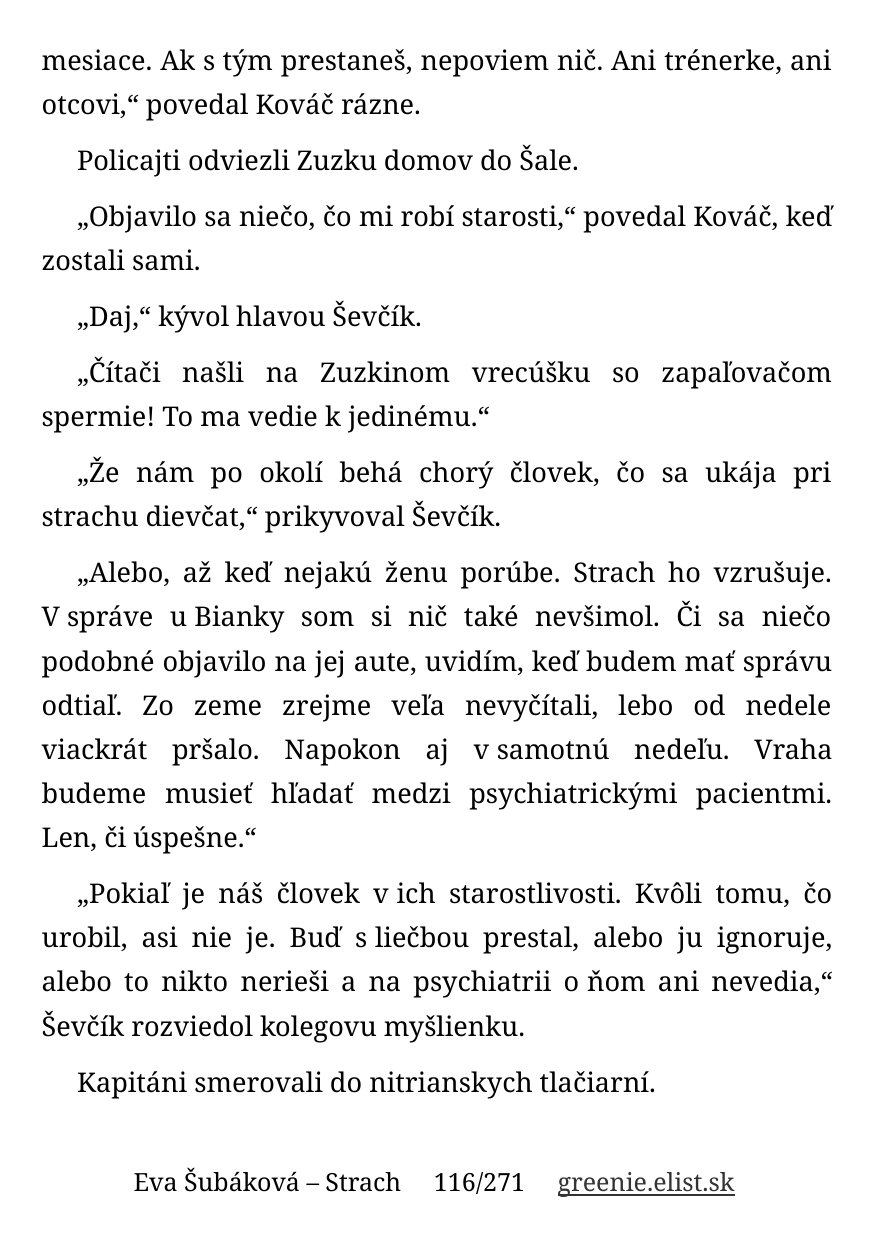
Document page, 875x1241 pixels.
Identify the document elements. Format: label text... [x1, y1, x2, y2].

text „Pokiaľ je náš človek v ich starostlivosti. Kvôli tomu, čo urobil, asi nie je. Buď s liečbou prestal, alebo ju ignoruje, alebo to nikto nerieši a na psychiatrii o ňom ani nevedia,“ Ševčík rozviedol kolegovu myšlienku. [41, 874, 833, 1044]
text „Alebo, až keď nejakú ženu porúbe. Strach ho vzrušuje. V správe u Bianky som si nič také nevšimol. Či sa niečo podobné objavilo na jej aute, uvidím, keď budem mať správu odtiaľ. Zo zeme zrejme veľa nevyčítali, lebo od nedele viackrát pršalo. Napokon aj v samotnú nedeľu. Vraha budeme musieť hľadať medzi psychiatrickými pacientmi. Len, či úspešne.“ [41, 554, 833, 856]
text „Čítači našli na Zuzkinom vrecúšku so zapaľovačom spermie! To ma vedie k jedinému.“ [41, 353, 833, 434]
text „Daj,“ kývol hlavou Ševčík. [41, 297, 833, 334]
text mesiace. Ak s tým prestaneš, nepoviem nič. Ani trénerke, ani otcovi,“ povedal Kováč rázne. [41, 41, 833, 122]
text „Objavilo sa niečo, čo mi robí starosti,“ povedal Kováč, keď zostali sami. [41, 197, 833, 278]
text Policajti odviezli Zuzku domov do Šale. [41, 141, 833, 178]
text Kapitáni smerovali do nitrianskych tlačiarní. [41, 1063, 833, 1100]
text „Že nám po okolí behá chorý človek, čo sa ukája pri strachu dievčat,“ prikyvoval Ševčík. [41, 453, 833, 534]
